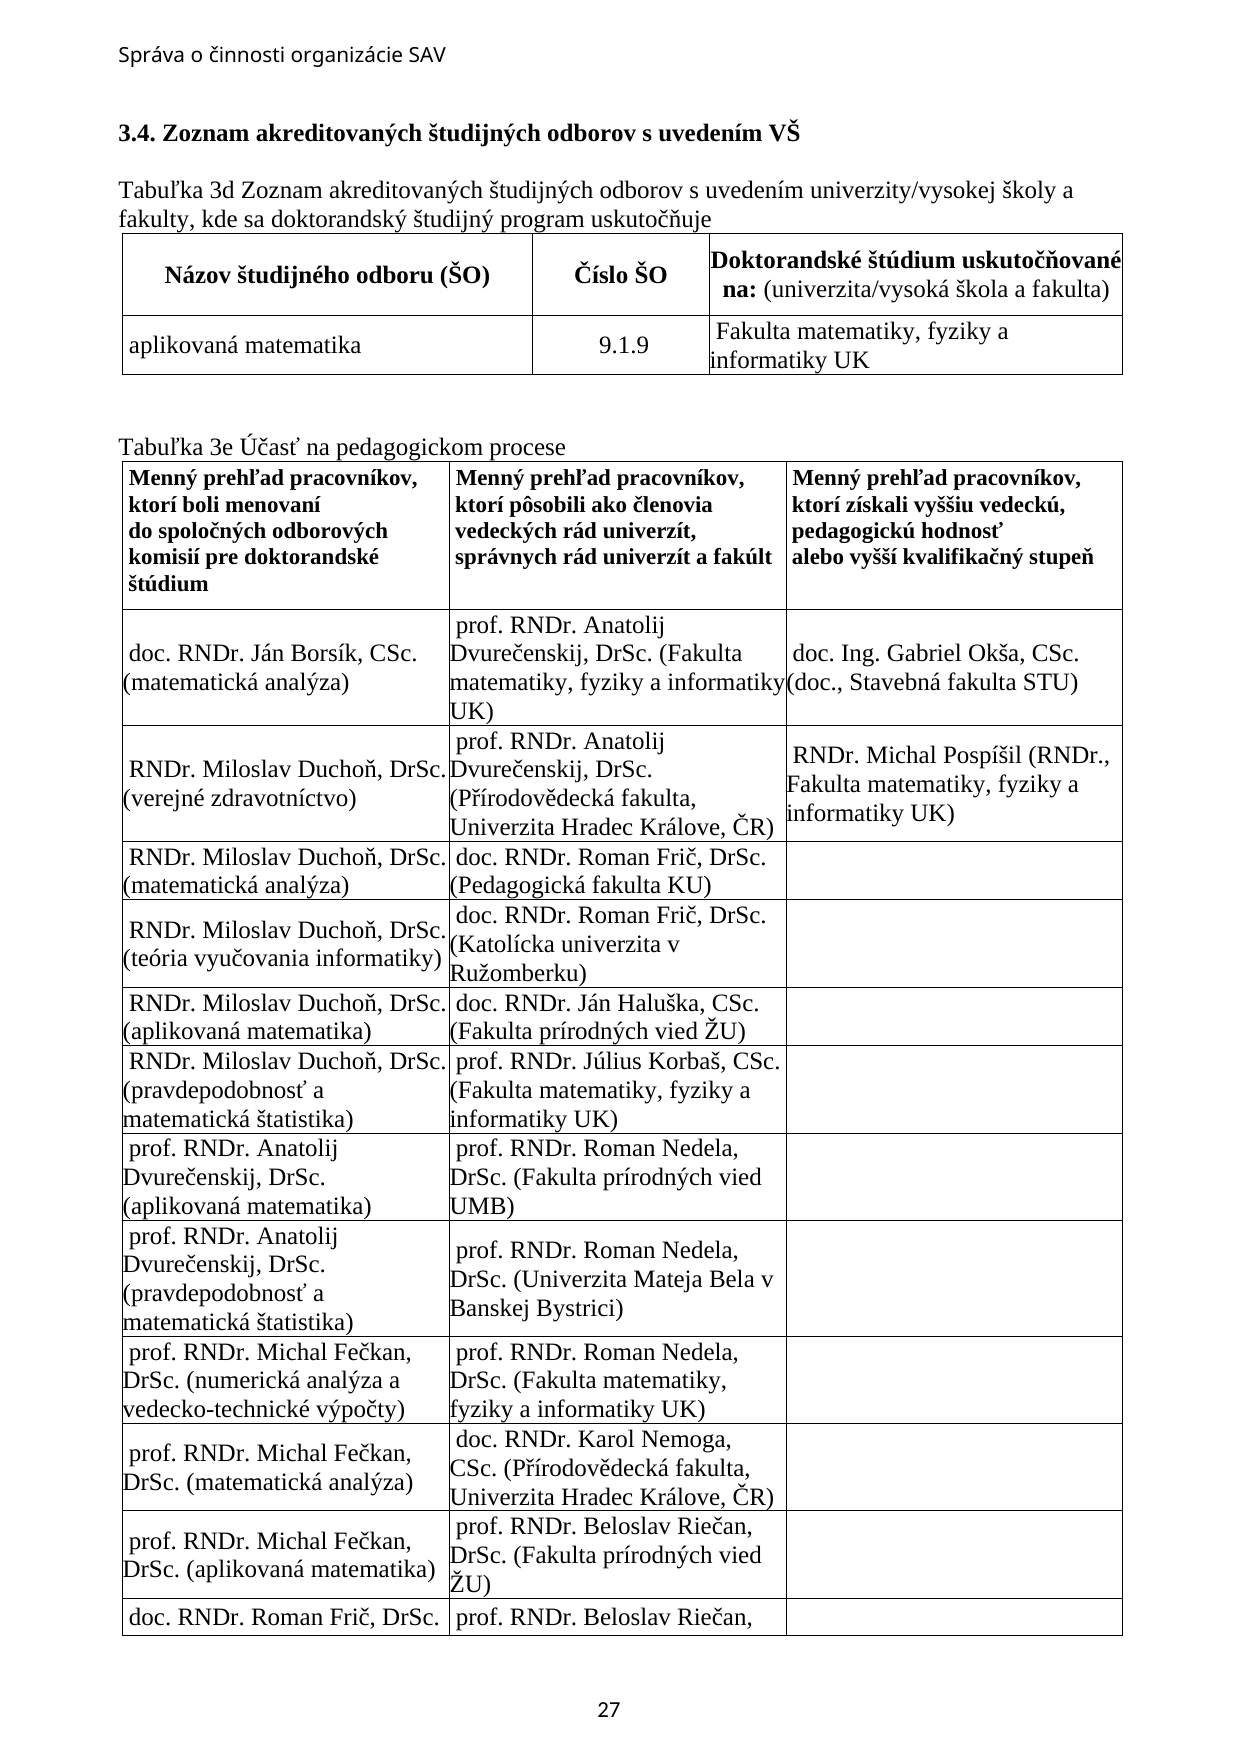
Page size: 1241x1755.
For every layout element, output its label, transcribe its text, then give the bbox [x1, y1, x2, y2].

table_cell [787, 842, 1122, 899]
table_cell doc. RNDr. Ján Borsík, CSc. (matematická analýza) [123, 610, 449, 725]
table_header Menný prehľad pracovníkov, ktorí pôsobili ako členovia vedeckých rád univerzít, správnych rád univerzít a fakúlt [450, 462, 786, 609]
table_cell RNDr. Miloslav Duchoň, DrSc. (verejné zdravotníctvo) [123, 726, 449, 841]
table_cell doc. RNDr. Roman Frič, DrSc. (Katolícka univerzita v Ružomberku) [450, 900, 786, 987]
table_cell RNDr. Miloslav Duchoň, DrSc. (aplikovaná matematika) [123, 988, 449, 1045]
table_cell [787, 1337, 1122, 1423]
table_cell RNDr. Miloslav Duchoň, DrSc. (pravdepodobnosť a matematická štatistika) [123, 1046, 449, 1132]
text Tabuľka 3d Zoznam akreditovaných študijných odborov s uvedením univerzity/vysokej školy a fakulty, kde sa doktorandský študijný program uskutočňuje [118, 175, 1122, 232]
table_cell [787, 900, 1122, 987]
table_header Menný prehľad pracovníkov, ktorí získali vyššiu vedeckú, pedagogickú hodnosť alebo vyšší kvalifikačný stupeň [787, 462, 1122, 609]
table_cell [787, 1511, 1122, 1598]
table_cell [787, 1221, 1122, 1336]
table_header Menný prehľad pracovníkov, ktorí boli menovaní do spoločných odborových komisií pre doktorandské štúdium [123, 462, 449, 609]
table_cell doc. RNDr. Ján Haluška, CSc. (Fakulta prírodných vied ŽU) [450, 988, 786, 1045]
table_cell prof. RNDr. Beloslav Riečan, DrSc. (Fakulta prírodných vied ŽU) [450, 1511, 786, 1598]
table_cell doc. Ing. Gabriel Okša, CSc. (doc., Stavebná fakulta STU) [787, 610, 1122, 725]
table_cell aplikovaná matematika [123, 316, 532, 374]
table_cell prof. RNDr. Michal Fečkan, DrSc. (aplikovaná matematika) [123, 1511, 449, 1598]
table_cell prof. RNDr. Anatolij Dvurečenskij, DrSc. (Fakulta matematiky, fyziky a informatiky UK) [450, 610, 786, 725]
table_cell [787, 1599, 1122, 1635]
table_header Doktorandské štúdium uskutočňované na: (univerzita/vysoká škola a fakulta) [710, 234, 1122, 315]
table_cell [787, 1134, 1122, 1220]
table_cell doc. RNDr. Roman Frič, DrSc. (Pedagogická fakulta KU) [450, 842, 786, 899]
text Tabuľka 3e Účasť na pedagogickom procese [118, 375, 1122, 461]
table_cell RNDr. Miloslav Duchoň, DrSc. (matematická analýza) [123, 842, 449, 899]
table_cell prof. RNDr. Michal Fečkan, DrSc. (matematická analýza) [123, 1424, 449, 1510]
table_cell prof. RNDr. Anatolij Dvurečenskij, DrSc. (Přírodovědecká fakulta, Univerzita Hradec Králove, ČR) [450, 726, 786, 841]
table_cell prof. RNDr. Roman Nedela, DrSc. (Fakulta matematiky, fyziky a informatiky UK) [450, 1337, 786, 1423]
table_cell [787, 1046, 1122, 1132]
table_cell 9.1.9 [533, 316, 709, 374]
text 3.4. Zoznam akreditovaných študijných odborov s uvedením VŠ [118, 118, 1122, 175]
table_cell prof. RNDr. Roman Nedela, DrSc. (Univerzita Mateja Bela v Banskej Bystrici) [450, 1221, 786, 1336]
table_cell prof. RNDr. Roman Nedela, DrSc. (Fakulta prírodných vied UMB) [450, 1134, 786, 1220]
table_cell prof. RNDr. Michal Fečkan, DrSc. (numerická analýza a vedecko-technické výpočty) [123, 1337, 449, 1423]
table_cell doc. RNDr. Karol Nemoga, CSc. (Přírodovědecká fakulta, Univerzita Hradec Králove, ČR) [450, 1424, 786, 1510]
table_cell Fakulta matematiky, fyziky a informatiky UK [710, 316, 1122, 374]
table_cell prof. RNDr. Anatolij Dvurečenskij, DrSc. (pravdepodobnosť a matematická štatistika) [123, 1221, 449, 1336]
table_cell RNDr. Michal Pospíšil (RNDr., Fakulta matematiky, fyziky a informatiky UK) [787, 726, 1122, 841]
table_cell prof. RNDr. Július Korbaš, CSc. (Fakulta matematiky, fyziky a informatiky UK) [450, 1046, 786, 1132]
table_header Názov študijného odboru (ŠO) [123, 234, 532, 315]
table_cell [787, 1424, 1122, 1510]
table_cell prof. RNDr. Anatolij Dvurečenskij, DrSc. (aplikovaná matematika) [123, 1134, 449, 1220]
table_cell [787, 988, 1122, 1045]
table_cell prof. RNDr. Beloslav Riečan, [450, 1599, 786, 1635]
table_header Číslo ŠO [533, 234, 709, 315]
table_cell RNDr. Miloslav Duchoň, DrSc. (teória vyučovania informatiky) [123, 900, 449, 987]
table_cell doc. RNDr. Roman Frič, DrSc. [123, 1599, 449, 1635]
